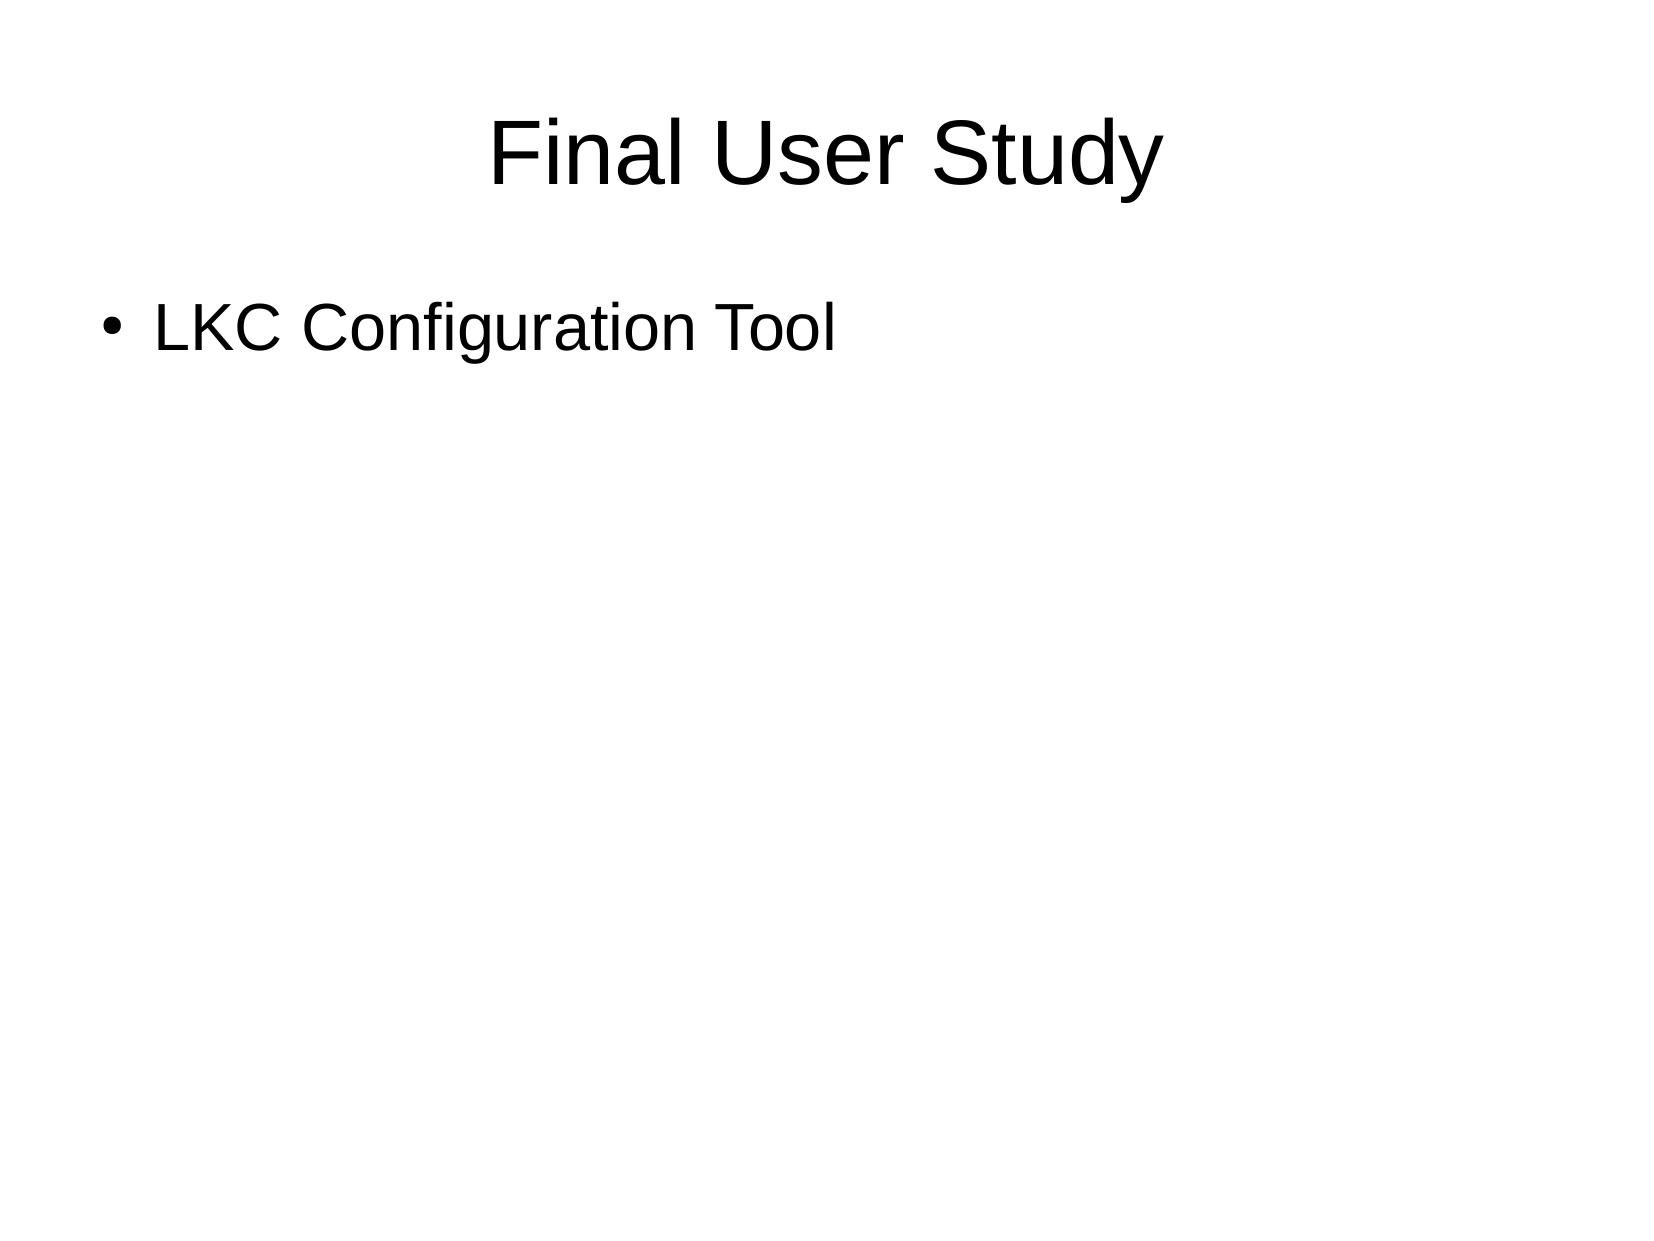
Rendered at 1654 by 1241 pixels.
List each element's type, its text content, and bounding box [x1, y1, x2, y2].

title Final User Study [82, 49, 1571, 257]
list LKC Configuration Tool [82, 290, 1571, 1109]
